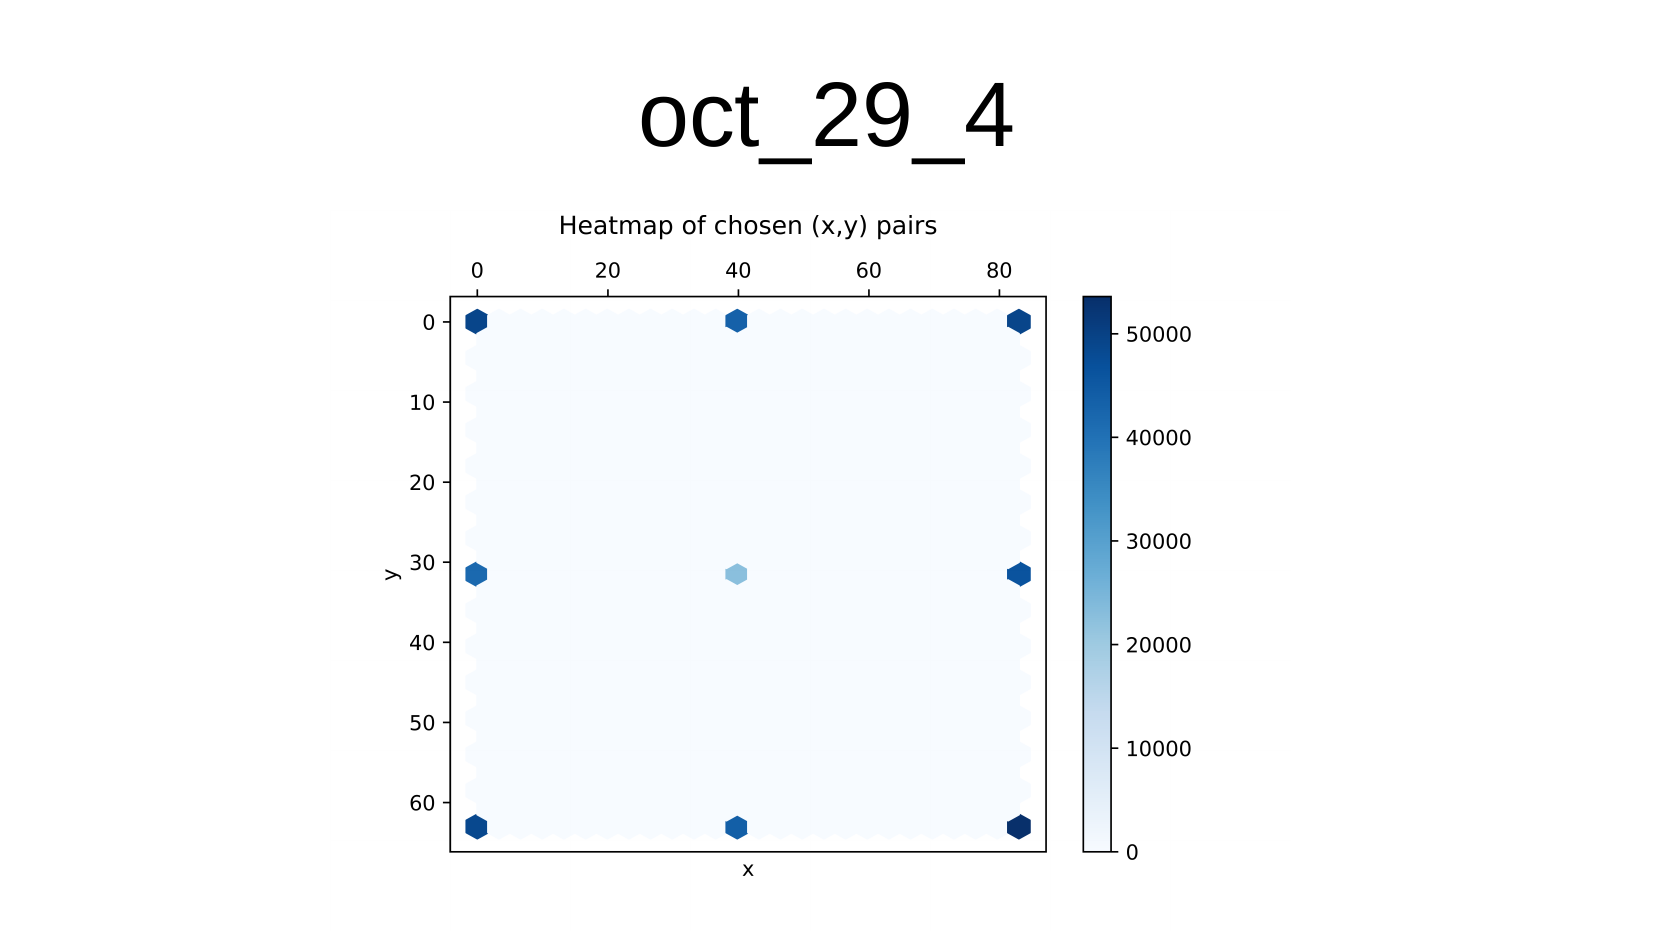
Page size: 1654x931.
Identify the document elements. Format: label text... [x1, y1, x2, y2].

picture [330, 210, 1291, 931]
title oct_29_4 [82, 37, 1571, 193]
